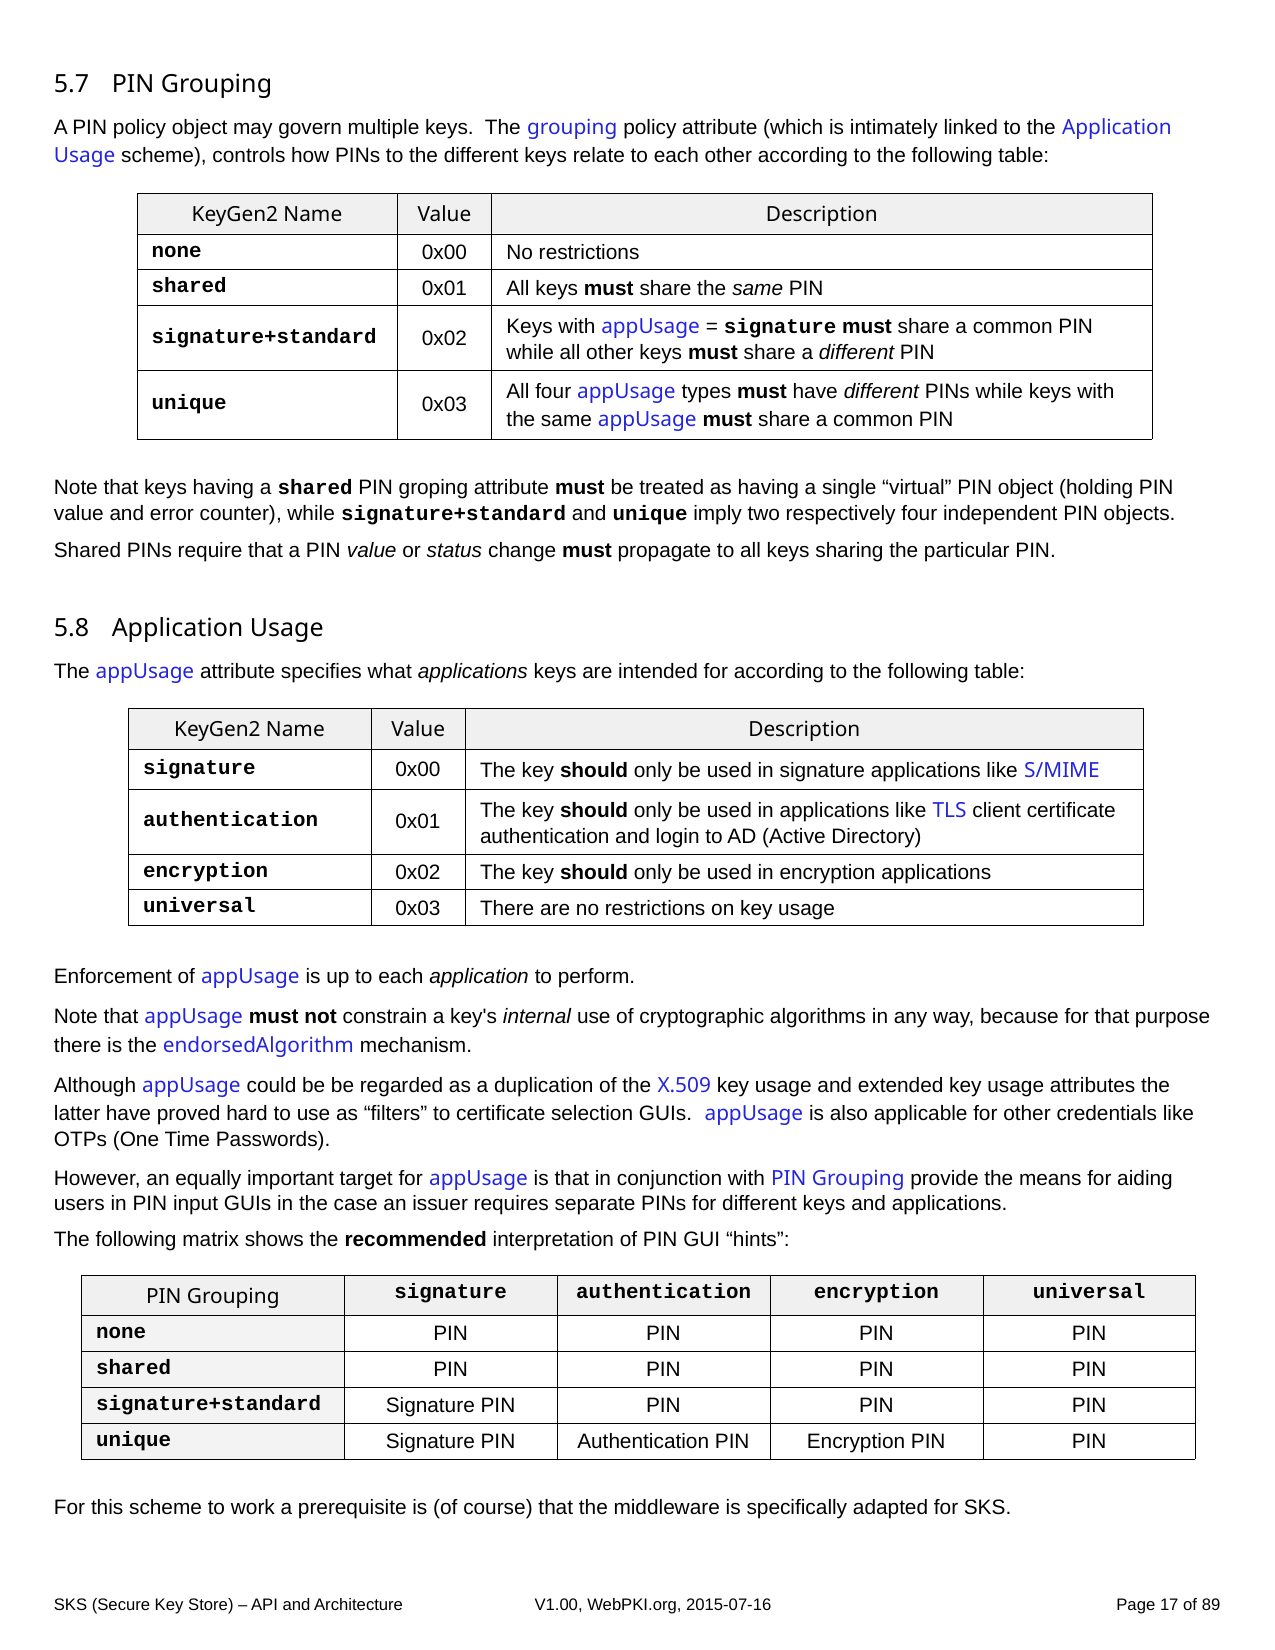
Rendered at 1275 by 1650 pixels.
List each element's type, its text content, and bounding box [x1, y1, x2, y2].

table_cell shared [138, 270, 397, 305]
table_header KeyGen2 Name [129, 709, 371, 749]
table_cell The key should only be used in signature applications like S/MIME [466, 750, 1143, 789]
table_cell PIN [345, 1316, 557, 1351]
text Note that appUsage must not constrain a key's internal use of cryptographic algorithms in any way, because for that purpose there is the endorsedAlgorithm mechanism. [54, 1001, 1221, 1058]
table_cell none [82, 1316, 344, 1351]
table_cell 0x03 [398, 371, 491, 439]
table_cell 0x00 [398, 235, 491, 269]
table_header Description [492, 194, 1152, 233]
subtitle PIN Grouping [54, 66, 1221, 100]
text Shared PINs require that a PIN value or status change must propagate to all keys sharing the particular PIN. [54, 538, 1221, 562]
table_cell shared [82, 1352, 344, 1387]
table_header universal [984, 1276, 1195, 1315]
table_header Description [466, 709, 1143, 749]
table_cell PIN [984, 1316, 1195, 1351]
table_cell 0x00 [372, 750, 465, 789]
table_cell 0x02 [372, 855, 465, 889]
table_cell signature+standard [138, 306, 397, 370]
table_header PIN Grouping [82, 1276, 344, 1315]
table_cell unique [82, 1424, 344, 1459]
table_cell PIN [984, 1388, 1195, 1423]
table_cell PIN [558, 1316, 770, 1351]
table_cell PIN [984, 1424, 1195, 1459]
table_cell PIN [558, 1352, 770, 1387]
table_cell PIN [771, 1352, 983, 1387]
table_cell All keys must share the same PIN [492, 270, 1152, 305]
text The following matrix shows the recommended interpretation of PIN GUI “hints”: [54, 1227, 1221, 1251]
table_cell none [138, 235, 397, 269]
table_cell The key should only be used in applications like TLS client certificate authentication and login to AD (Active Directory) [466, 790, 1143, 853]
table_header Value [372, 709, 465, 749]
text For this scheme to work a prerequisite is (of course) that the middleware is specifically adapted for SKS. [54, 1495, 1221, 1519]
table_cell PIN [984, 1352, 1195, 1387]
table_cell universal [129, 890, 371, 925]
table_cell There are no restrictions on key usage [466, 890, 1143, 925]
table_cell PIN [345, 1352, 557, 1387]
table_cell authentication [129, 790, 371, 853]
table_cell 0x01 [372, 790, 465, 853]
text Enforcement of appUsage is up to each application to perform. [54, 961, 1221, 989]
table_cell 0x01 [398, 270, 491, 305]
text The appUsage attribute specifies what applications keys are intended for according to the following table: [54, 656, 1221, 708]
text A PIN policy object may govern multiple keys. The grouping policy attribute (which is intimately linked to the Application Usage scheme), controls how PINs to the different keys relate to each other according to the following table: [54, 112, 1221, 193]
table_cell Signature PIN [345, 1388, 557, 1423]
text Although appUsage could be be regarded as a duplication of the X.509 key usage and extended key usage attributes the latter have proved hard to use as “filters” to certificate selection GUIs. appUsage is also applicable for other credentials like OTPs (One Time Passwords). [54, 1070, 1221, 1151]
table_cell Signature PIN [345, 1424, 557, 1459]
table_cell Authentication PIN [558, 1424, 770, 1459]
table_cell 0x03 [372, 890, 465, 925]
subtitle Application Usage [54, 609, 1221, 643]
table_cell PIN [771, 1316, 983, 1351]
table_cell signature [129, 750, 371, 789]
text Note that keys having a shared PIN groping attribute must be treated as having a single “virtual” PIN object (holding PIN value and error counter), while signature+standard and unique imply two respectively four independent PIN objects. [54, 474, 1221, 526]
table_cell 0x02 [398, 306, 491, 370]
table_cell No restrictions [492, 235, 1152, 269]
text However, an equally important target for appUsage is that in conjunction with PIN Grouping provide the means for aiding users in PIN input GUIs in the case an issuer requires separate PINs for different keys and applications. [54, 1163, 1221, 1215]
table_cell encryption [129, 855, 371, 889]
table_cell Encryption PIN [771, 1424, 983, 1459]
table_cell The key should only be used in encryption applications [466, 855, 1143, 889]
table_header authentication [558, 1276, 770, 1315]
table_cell PIN [558, 1388, 770, 1423]
table_cell PIN [771, 1388, 983, 1423]
table_cell Keys with appUsage = signature must share a common PIN while all other keys must share a different PIN [492, 306, 1152, 370]
table_cell signature+standard [82, 1388, 344, 1423]
table_cell unique [138, 371, 397, 439]
table_header signature [345, 1276, 557, 1315]
table_header KeyGen2 Name [138, 194, 397, 233]
table_header Value [398, 194, 491, 233]
table_cell All four appUsage types must have different PINs while keys with the same appUsage must share a common PIN [492, 371, 1152, 439]
table_header encryption [771, 1276, 983, 1315]
